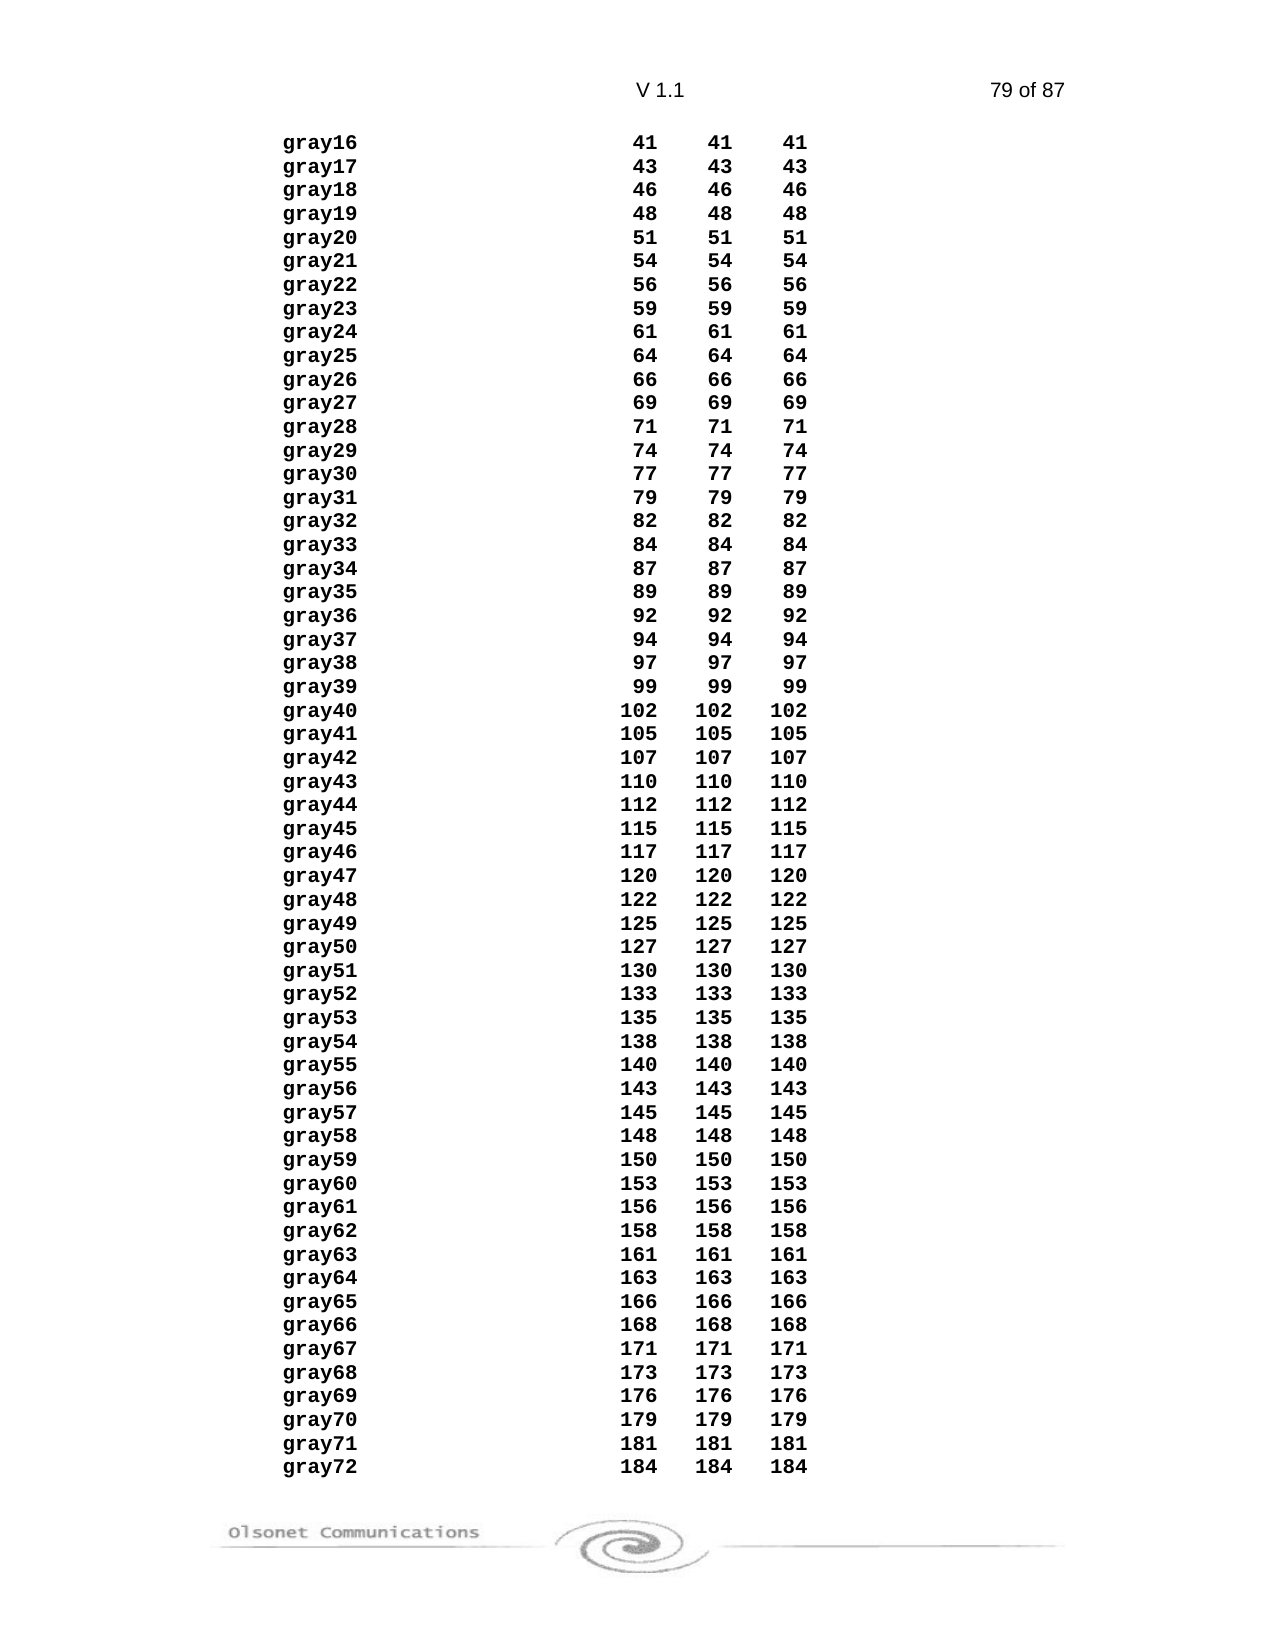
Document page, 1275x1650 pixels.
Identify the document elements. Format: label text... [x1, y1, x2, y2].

text gray31 79 79 79 [282, 487, 1065, 511]
text gray17 43 43 43 [282, 156, 1065, 179]
text gray54 138 138 138 [282, 1031, 1065, 1054]
text gray38 97 97 97 [282, 652, 1065, 676]
text gray35 89 89 89 [282, 581, 1065, 605]
text gray30 77 77 77 [282, 463, 1065, 487]
text gray25 64 64 64 [282, 345, 1065, 369]
text gray27 69 69 69 [282, 392, 1065, 416]
text gray63 161 161 161 [282, 1243, 1065, 1267]
text gray51 130 130 130 [282, 960, 1065, 983]
text gray62 158 158 158 [282, 1220, 1065, 1243]
text gray56 143 143 143 [282, 1078, 1065, 1102]
text gray65 166 166 166 [282, 1291, 1065, 1314]
text gray33 84 84 84 [282, 534, 1065, 558]
text gray19 48 48 48 [282, 203, 1065, 227]
text gray41 105 105 105 [282, 723, 1065, 747]
text gray40 102 102 102 [282, 700, 1065, 723]
text gray57 145 145 145 [282, 1102, 1065, 1125]
text gray18 46 46 46 [282, 179, 1065, 203]
text gray46 117 117 117 [282, 842, 1065, 865]
text gray29 74 74 74 [282, 439, 1065, 463]
text gray26 66 66 66 [282, 369, 1065, 392]
text gray69 176 176 176 [282, 1385, 1065, 1409]
text gray60 153 153 153 [282, 1173, 1065, 1196]
text gray59 150 150 150 [282, 1149, 1065, 1173]
text gray45 115 115 115 [282, 818, 1065, 842]
text gray42 107 107 107 [282, 747, 1065, 771]
text gray16 41 41 41 [282, 132, 1065, 156]
text gray34 87 87 87 [282, 558, 1065, 581]
text gray20 51 51 51 [282, 227, 1065, 250]
text gray67 171 171 171 [282, 1338, 1065, 1362]
text gray68 173 173 173 [282, 1362, 1065, 1385]
text gray23 59 59 59 [282, 298, 1065, 321]
text gray43 110 110 110 [282, 771, 1065, 794]
text gray21 54 54 54 [282, 250, 1065, 274]
text gray32 82 82 82 [282, 511, 1065, 534]
text gray50 127 127 127 [282, 936, 1065, 960]
text gray49 125 125 125 [282, 912, 1065, 936]
text gray58 148 148 148 [282, 1125, 1065, 1149]
text gray53 135 135 135 [282, 1007, 1065, 1031]
text gray28 71 71 71 [282, 416, 1065, 439]
text gray64 163 163 163 [282, 1267, 1065, 1291]
text gray22 56 56 56 [282, 274, 1065, 298]
text gray36 92 92 92 [282, 605, 1065, 629]
text gray52 133 133 133 [282, 983, 1065, 1007]
text gray24 61 61 61 [282, 321, 1065, 345]
text gray39 99 99 99 [282, 676, 1065, 700]
text gray71 181 181 181 [282, 1433, 1065, 1456]
text gray55 140 140 140 [282, 1054, 1065, 1078]
text gray66 168 168 168 [282, 1314, 1065, 1338]
text gray44 112 112 112 [282, 794, 1065, 818]
text gray61 156 156 156 [282, 1196, 1065, 1220]
text gray72 184 184 184 [282, 1456, 1065, 1480]
text gray47 120 120 120 [282, 865, 1065, 889]
text gray48 122 122 122 [282, 889, 1065, 912]
text gray70 179 179 179 [282, 1409, 1065, 1433]
picture [210, 1504, 1065, 1596]
text gray37 94 94 94 [282, 629, 1065, 652]
